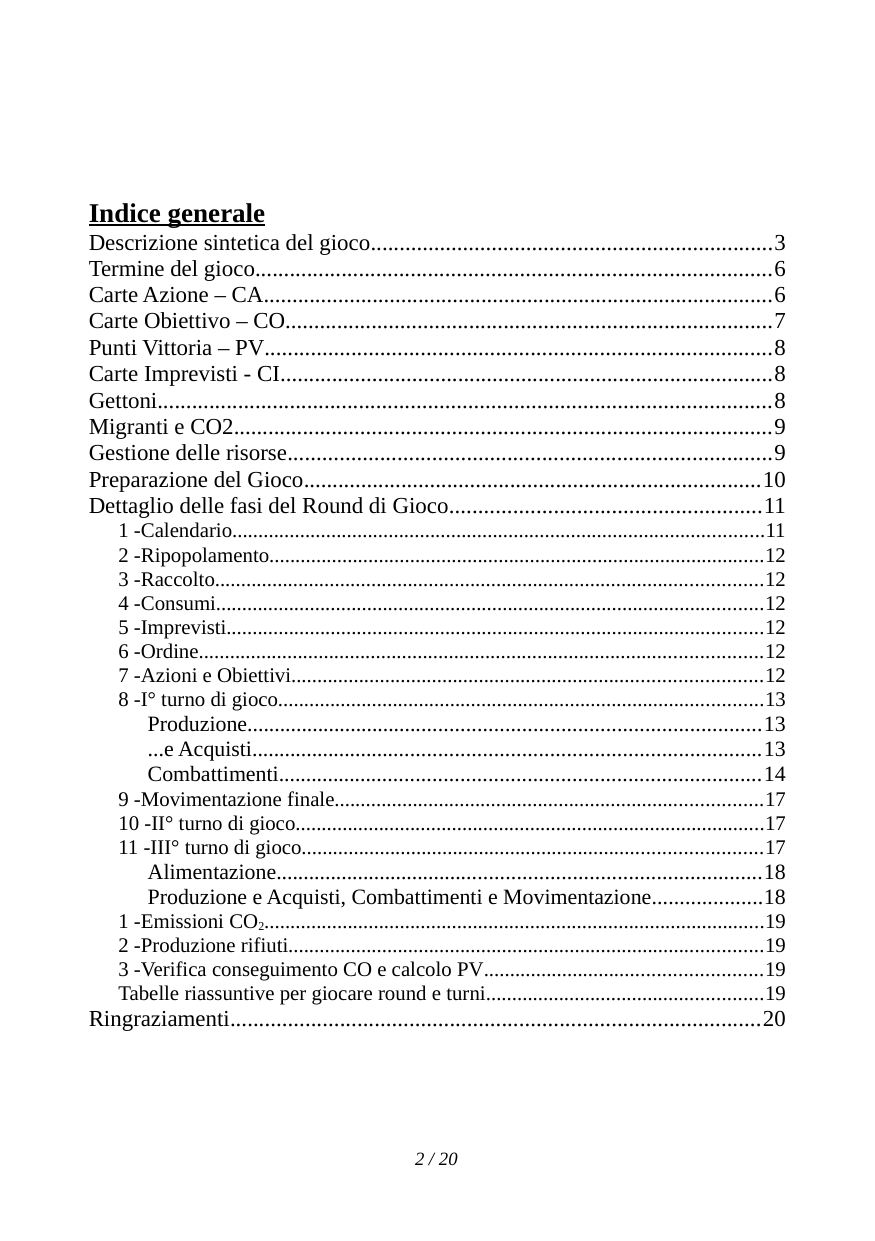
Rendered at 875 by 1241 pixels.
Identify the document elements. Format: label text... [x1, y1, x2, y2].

text 4 -Consumi 12 [118, 591, 786, 615]
text Preparazione del Gioco 10 [88, 466, 786, 492]
text 10 -II° turno di gioco 17 [118, 811, 786, 835]
text 1 -Calendario 11 [118, 518, 786, 542]
subtitle Indice generale [88, 197, 786, 228]
text Carte Obiettivo – CO 7 [88, 308, 786, 334]
text Dettaglio delle fasi del Round di Gioco 11 [88, 492, 786, 518]
text Tabelle riassuntive per giocare round e turni 19 [118, 981, 786, 1005]
text 7 -Azioni e Obiettivi 12 [118, 663, 786, 687]
text 5 -Imprevisti 12 [118, 615, 786, 639]
text 1 -Emissioni CO2 19 [118, 909, 786, 933]
text ...e Acquisti 13 [147, 736, 786, 761]
text Carte Azione – CA 6 [88, 281, 786, 308]
text Produzione... 13 [147, 711, 786, 736]
text 3 -Raccolto 12 [118, 567, 786, 591]
text 11 -III° turno di gioco 17 [118, 835, 786, 859]
text Gettoni 8 [88, 387, 786, 413]
text 9 -Movimentazione finale 17 [118, 787, 786, 811]
text Combattimenti 14 [147, 761, 786, 787]
text 3 -Verifica conseguimento CO e calcolo PV 19 [118, 957, 786, 981]
text 2 -Ripopolamento 12 [118, 542, 786, 567]
text 8 -I° turno di gioco 13 [118, 687, 786, 711]
text Migranti e CO2 9 [88, 413, 786, 439]
text Punti Vittoria – PV 8 [88, 334, 786, 360]
text Ringraziamenti 20 [88, 1005, 786, 1032]
text 2 -Produzione rifiuti 19 [118, 933, 786, 957]
text Gestione delle risorse 9 [88, 439, 786, 466]
text Termine del gioco 6 [88, 255, 786, 281]
text Descrizione sintetica del gioco 3 [88, 228, 786, 255]
text Produzione e Acquisti, Combattimenti e Movimentazione 18 [147, 884, 786, 909]
text Carte Imprevisti - CI 8 [88, 360, 786, 387]
text 6 -Ordine 12 [118, 639, 786, 663]
text Alimentazione 18 [147, 859, 786, 884]
